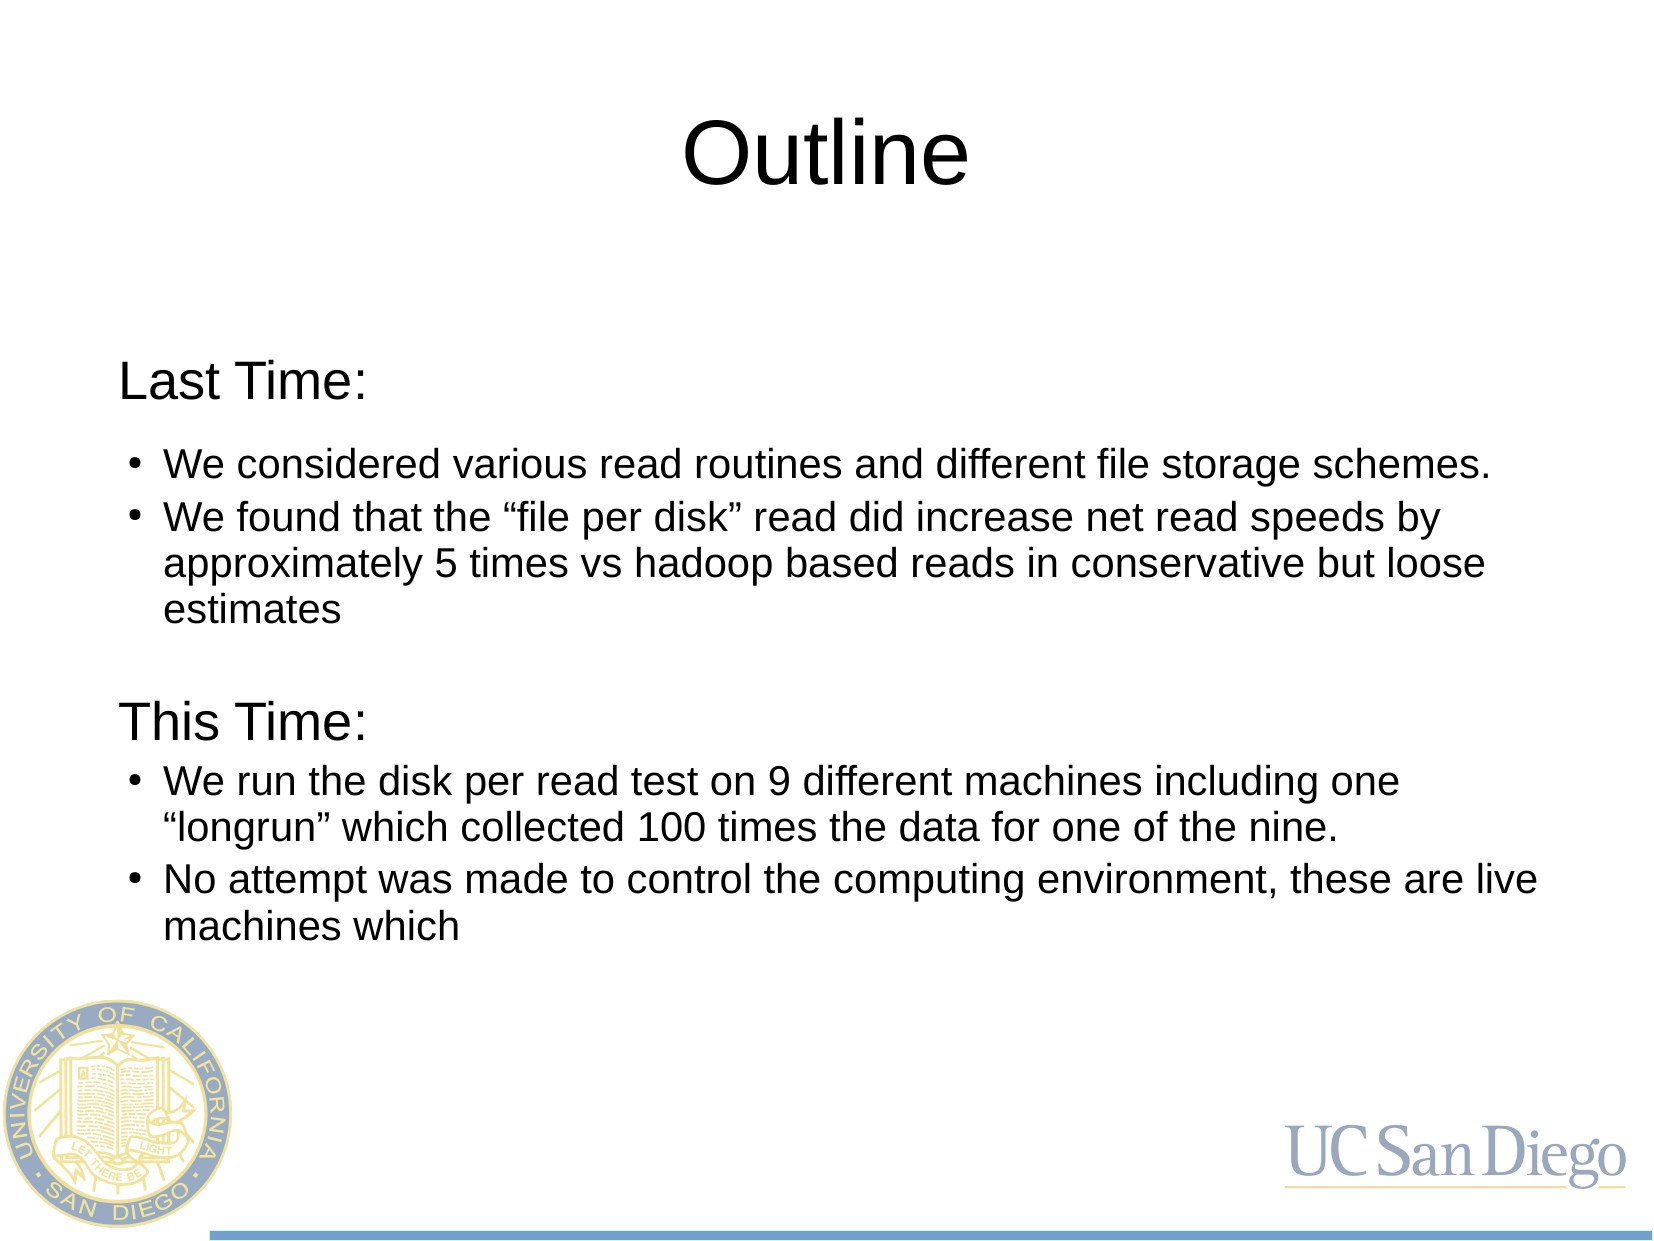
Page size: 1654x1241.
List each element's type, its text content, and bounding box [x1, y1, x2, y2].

picture [0, 995, 234, 1231]
picture [1253, 1089, 1653, 1230]
title Outline [82, 49, 1571, 257]
subtitle Last Time: We considered various read routines and different file storage schemes. We found that the “file per disk” read did increase net read speeds by approximately 5 times vs hadoop based reads in conservative but loose estimates This Time: We run the disk per read test on 9 different machines including one “longrun” which collected 100 times the data for one of the nine. No attempt was made to control the computing environment, these are live machines which [82, 290, 1571, 1010]
text_box [209, 1230, 1653, 1241]
